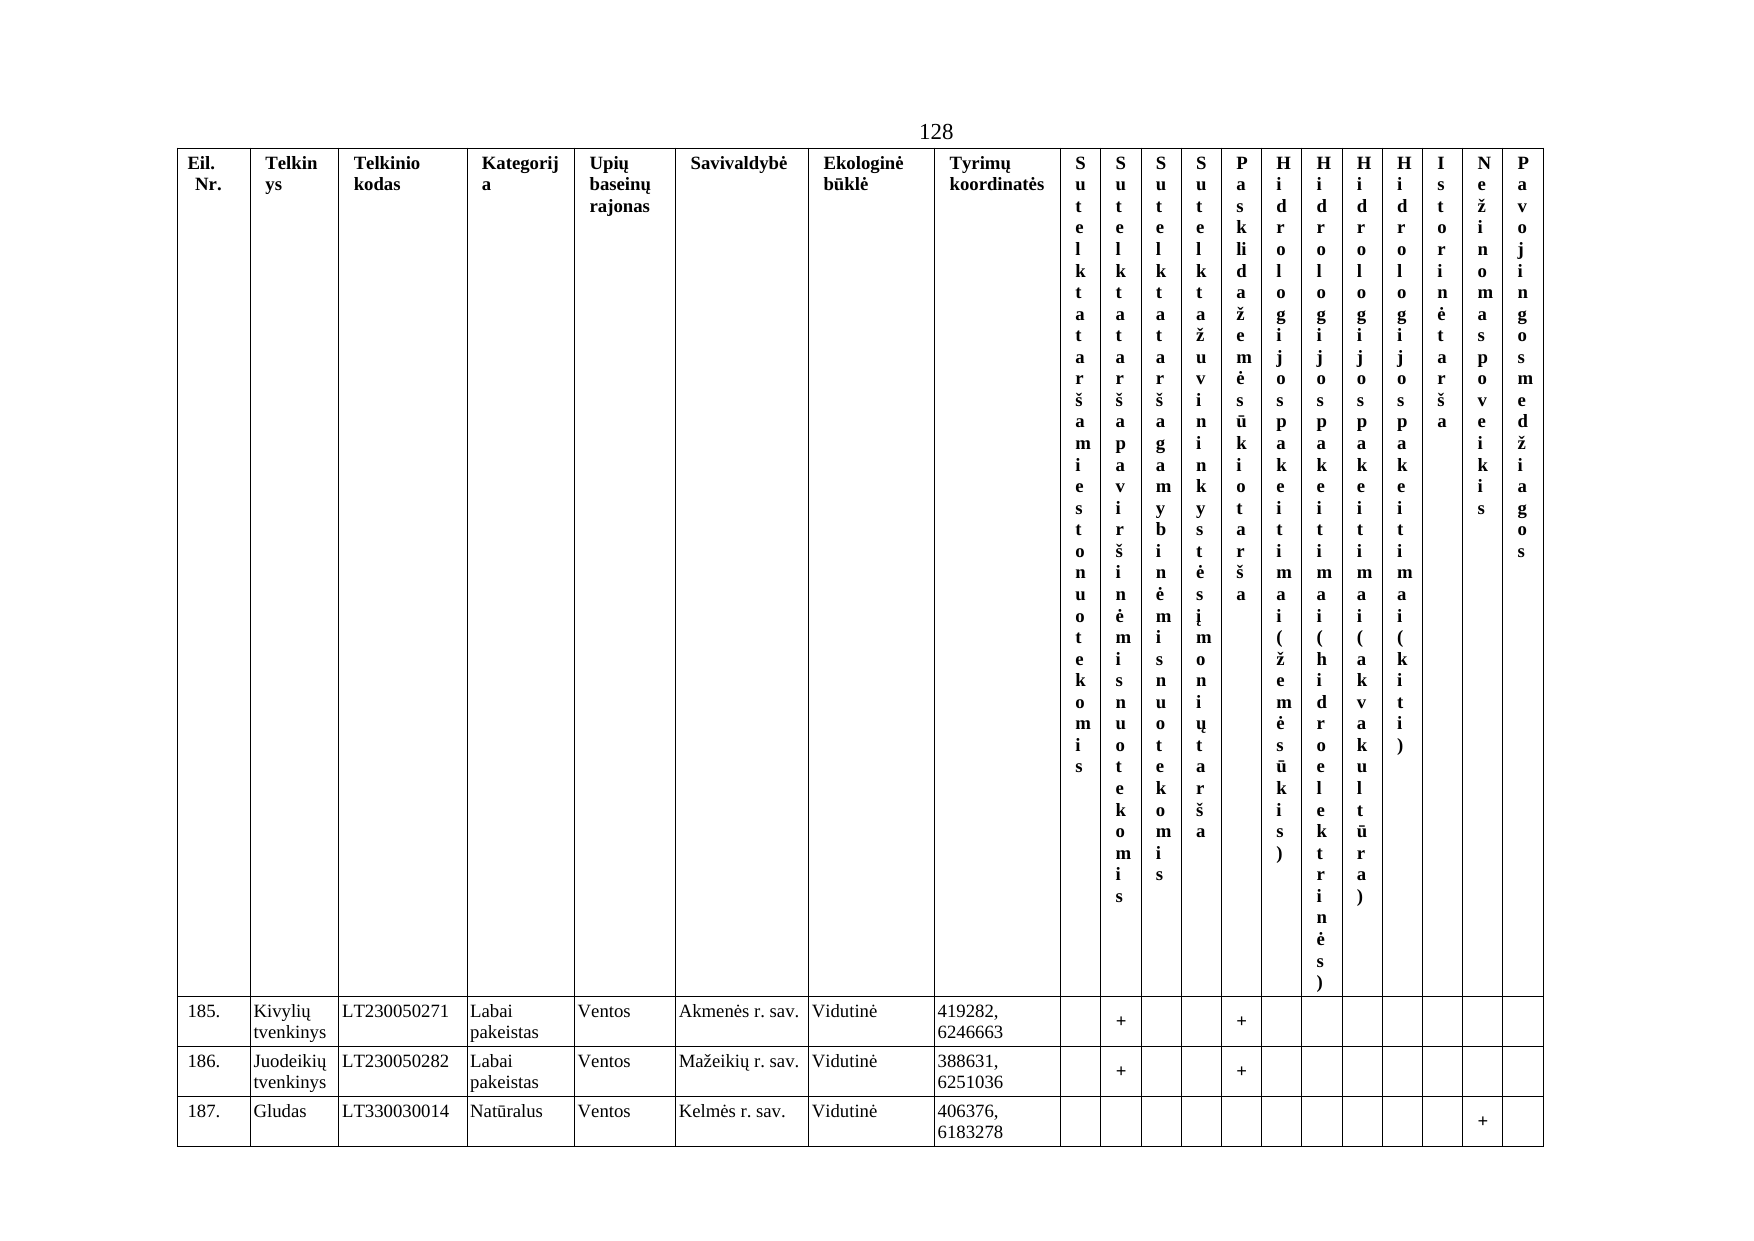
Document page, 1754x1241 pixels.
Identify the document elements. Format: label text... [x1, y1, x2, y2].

table_cell [1503, 1047, 1543, 1096]
table_cell [1463, 1047, 1502, 1096]
table_cell LT230050271 [339, 997, 467, 1046]
table_cell Ventos [575, 997, 675, 1046]
table_cell Juodeikių tvenkinys [251, 1047, 338, 1096]
table_cell + [1101, 1047, 1141, 1096]
table_cell [1383, 1047, 1422, 1096]
table_cell [1383, 1097, 1422, 1146]
table_cell [1182, 997, 1221, 1046]
table_cell 187. [178, 1097, 250, 1146]
table_cell [1423, 1097, 1462, 1146]
table_cell Kivylių tvenkinys [251, 997, 338, 1046]
table_cell 388631, 6251036 [935, 1047, 1060, 1096]
table_cell [1182, 1097, 1221, 1146]
table_header Hidrologijos pakeitimai (hidroelektrinės) [1302, 149, 1342, 996]
table_cell [1463, 997, 1502, 1046]
table_header Telkinys [251, 149, 338, 996]
table_header Sutelkta žuvininkystės įmonių tarša [1182, 149, 1221, 996]
table_cell 185. [178, 997, 250, 1046]
table_cell [1182, 1047, 1221, 1096]
table_cell Vidutinė [809, 997, 934, 1046]
table_cell [1262, 1047, 1301, 1096]
table_cell Vidutinė [809, 1047, 934, 1096]
table_header Hidrologijos pakeitimai (kiti) [1383, 149, 1422, 996]
table_header Upių baseinų rajonas [575, 149, 675, 996]
table_cell [1302, 997, 1342, 1046]
table_cell Kelmės r. sav. [676, 1097, 808, 1146]
table_cell [1061, 1097, 1100, 1146]
table_cell Gludas [251, 1097, 338, 1146]
table_header Ekologinė būklė [809, 149, 934, 996]
table_cell [1101, 1097, 1141, 1146]
table_cell [1343, 1047, 1382, 1096]
table_cell Labai pakeistas [468, 1047, 574, 1096]
table_cell LT230050282 [339, 1047, 467, 1096]
table_header Sutelkta tarša gamybinėmis nuotekomis [1142, 149, 1181, 996]
table_cell [1142, 997, 1181, 1046]
table_cell + [1463, 1097, 1502, 1146]
table_cell + [1101, 997, 1141, 1046]
table_cell Ventos [575, 1047, 675, 1096]
table_cell [1503, 1097, 1543, 1146]
table_cell [1142, 1047, 1181, 1096]
table_cell [1061, 997, 1100, 1046]
table_cell [1423, 997, 1462, 1046]
table_cell [1061, 1047, 1100, 1096]
table_cell + [1222, 997, 1261, 1046]
table_cell Akmenės r. sav. [676, 997, 808, 1046]
table_cell [1262, 997, 1301, 1046]
table_header Istorinė tarša [1423, 149, 1462, 996]
table_header Telkinio kodas [339, 149, 467, 996]
table_cell [1343, 1097, 1382, 1146]
table_cell Mažeikių r. sav. [676, 1047, 808, 1096]
table_header Pavojingos medžiagos [1503, 149, 1543, 996]
table_cell [1142, 1097, 1181, 1146]
table_header Pasklida žemės ūkio tarša [1222, 149, 1261, 996]
table_cell Labai pakeistas [468, 997, 574, 1046]
table_cell [1222, 1097, 1261, 1146]
table_cell [1423, 1047, 1462, 1096]
table_cell Vidutinė [809, 1097, 934, 1146]
table_cell [1302, 1097, 1342, 1146]
table_header Sutelkta tarša miesto nuotekomis [1061, 149, 1100, 996]
table_header Hidrologijos pakeitimai (akvakultūra) [1343, 149, 1382, 996]
table_cell [1302, 1047, 1342, 1096]
table_header Kategorija [468, 149, 574, 996]
table_cell 419282, 6246663 [935, 997, 1060, 1046]
table_cell [1503, 997, 1543, 1046]
table_cell [1343, 997, 1382, 1046]
table_cell [1262, 1097, 1301, 1146]
table_cell Natūralus [468, 1097, 574, 1146]
table_cell [1383, 997, 1422, 1046]
table_cell 186. [178, 1047, 250, 1096]
table_cell 406376, 6183278 [935, 1097, 1060, 1146]
table_header Savivaldybė [676, 149, 808, 996]
table_header Eil. Nr. [178, 149, 250, 996]
table_cell LT330030014 [339, 1097, 467, 1146]
table_cell + [1222, 1047, 1261, 1096]
table_header Nežinomas poveikis [1463, 149, 1502, 996]
table_header Sutelkta tarša paviršinėmis nuotekomis [1101, 149, 1141, 996]
table_header Hidrologijos pakeitimai (žemės ūkis) [1262, 149, 1301, 996]
table_cell Ventos [575, 1097, 675, 1146]
table_header Tyrimų koordinatės [935, 149, 1060, 996]
